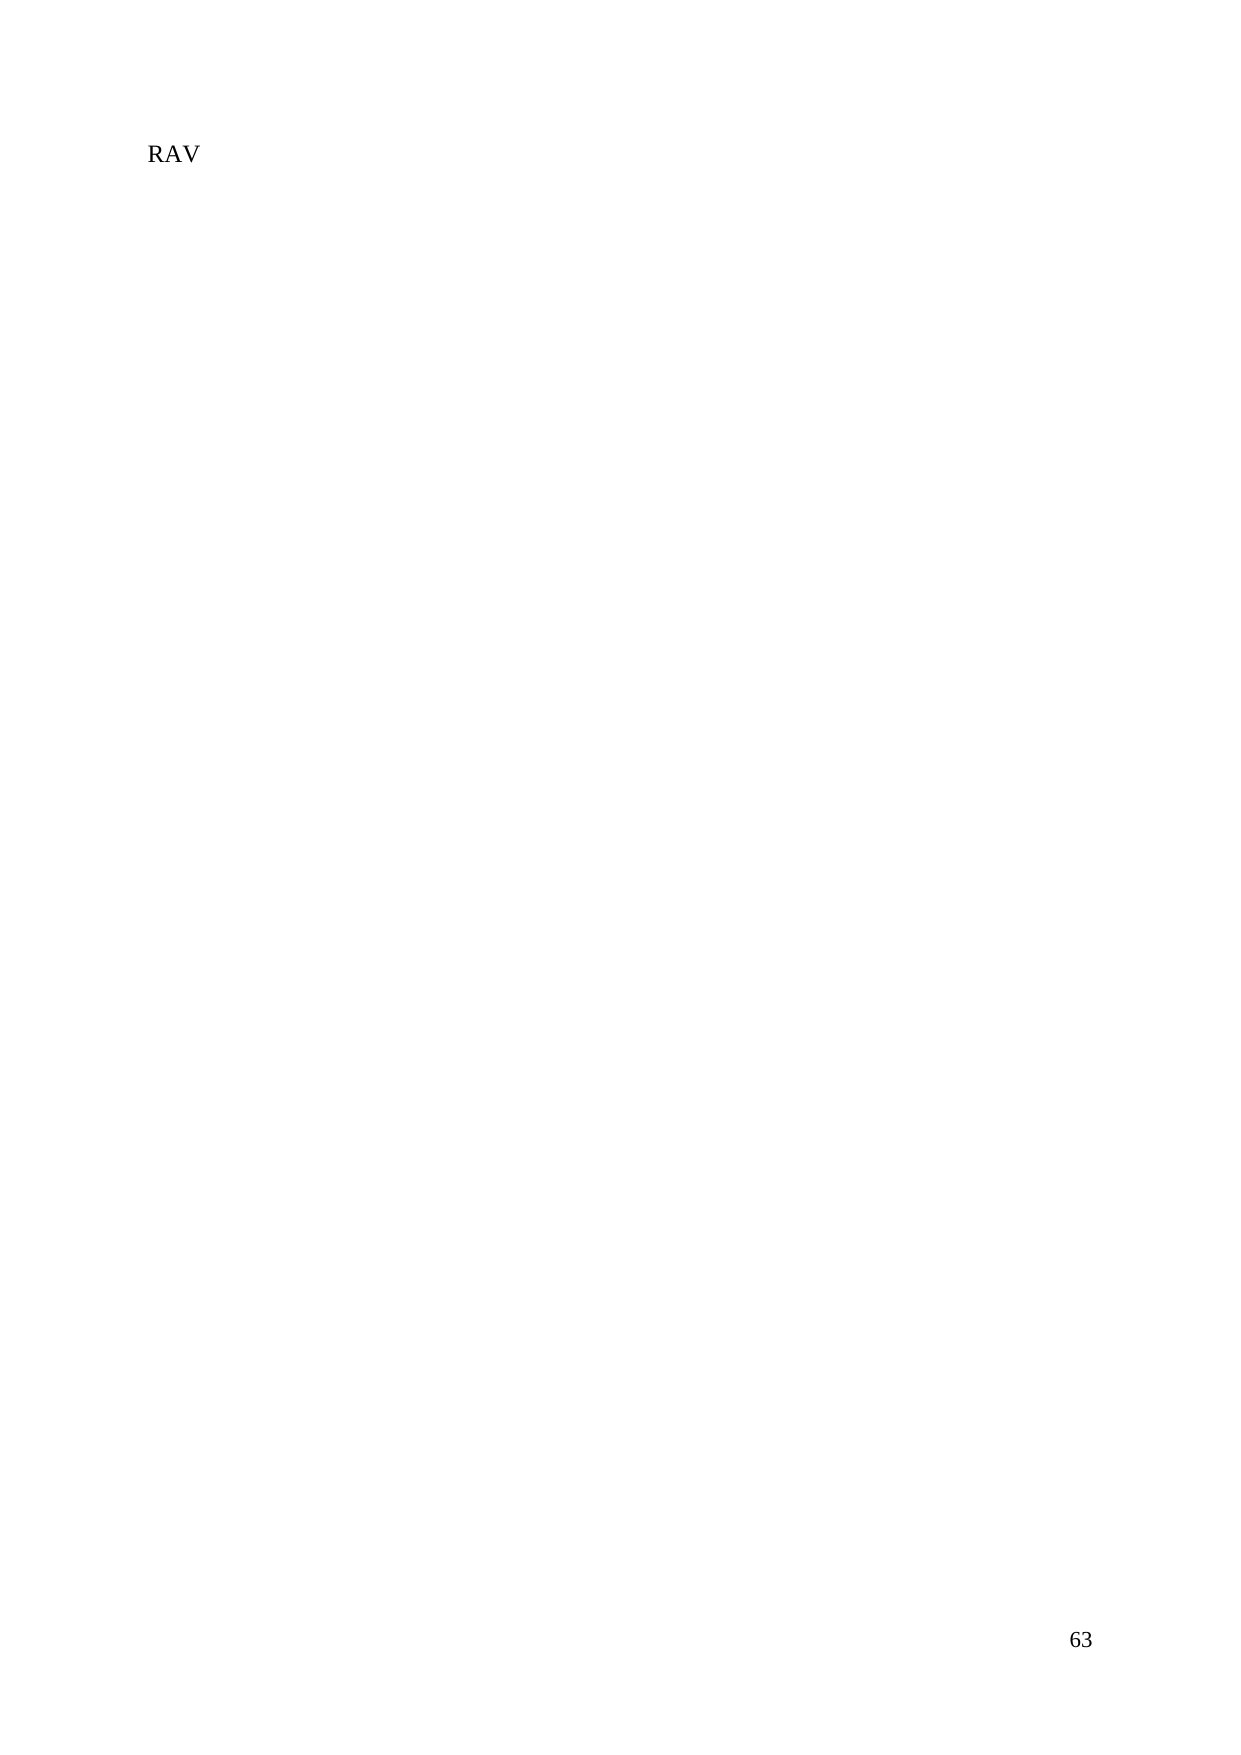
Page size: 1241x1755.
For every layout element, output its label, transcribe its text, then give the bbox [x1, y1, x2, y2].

text RAV [147, 139, 1093, 168]
